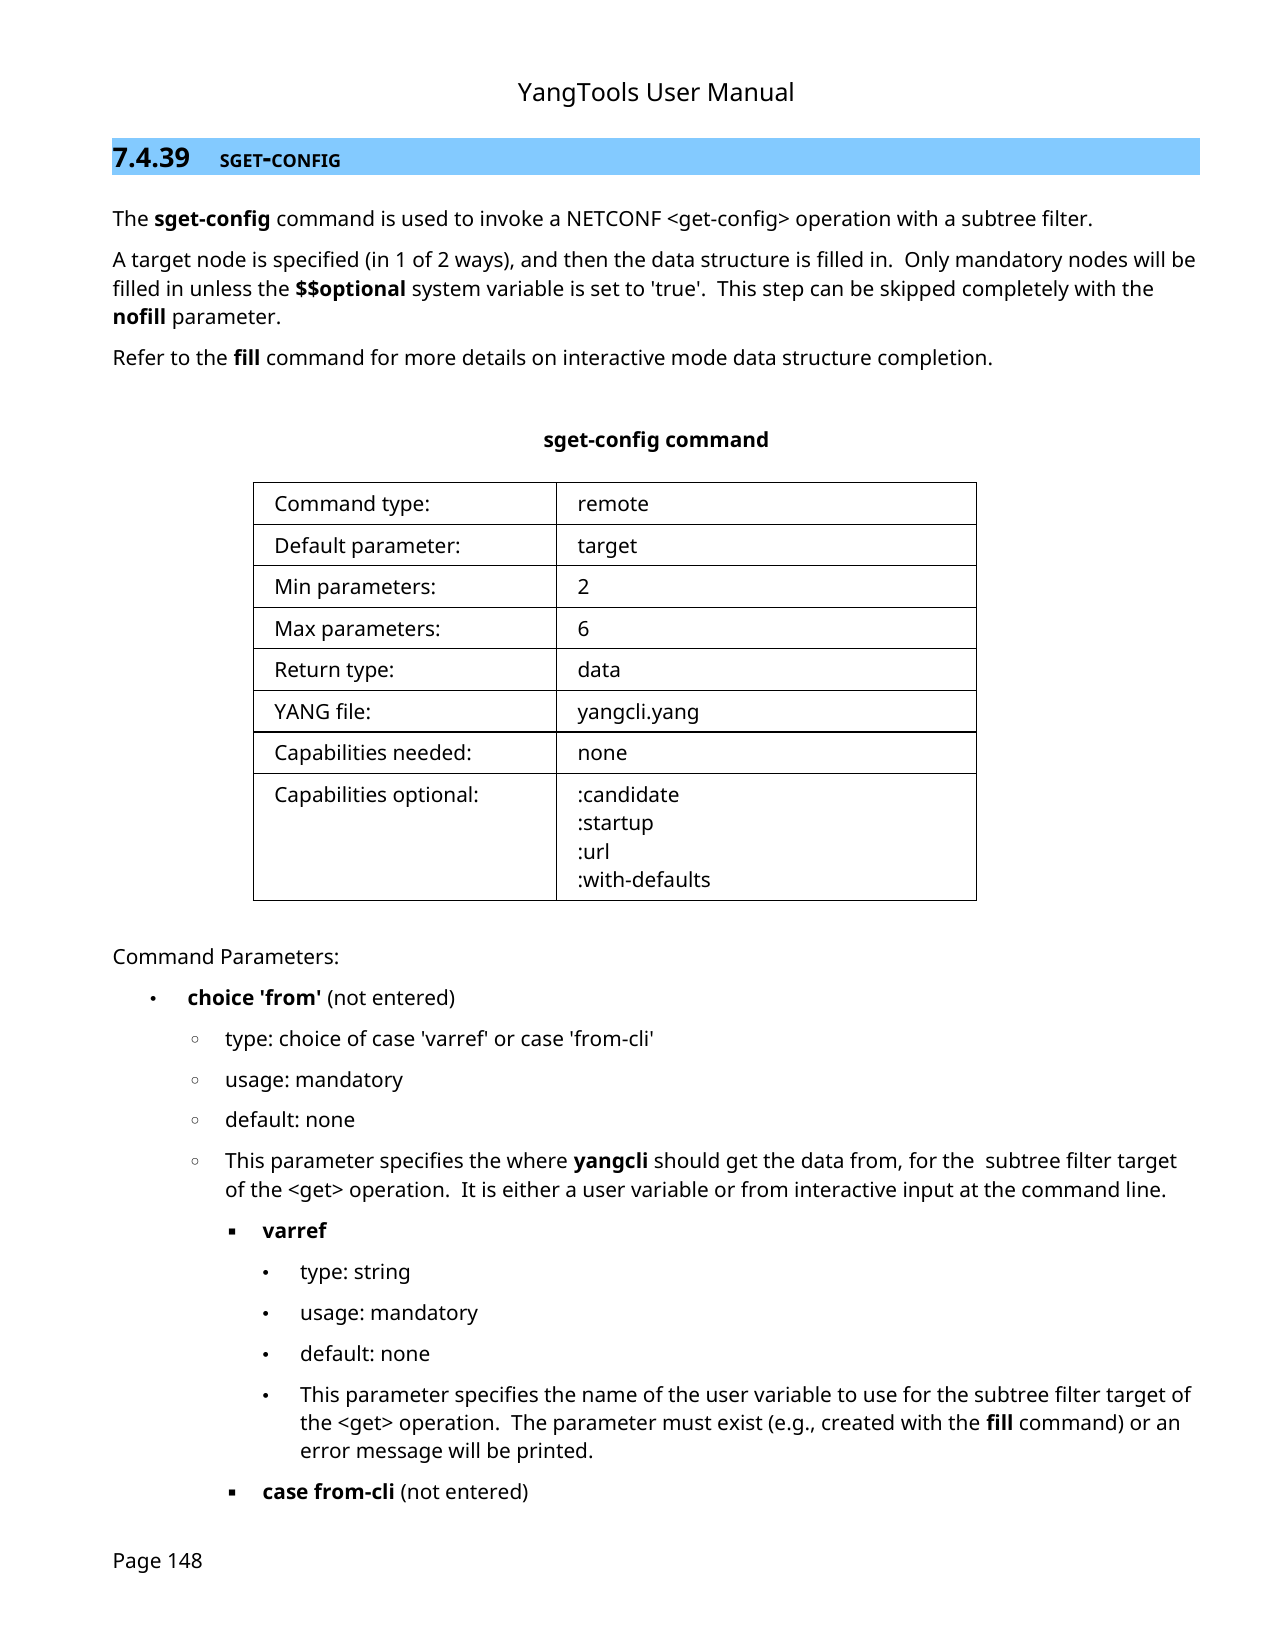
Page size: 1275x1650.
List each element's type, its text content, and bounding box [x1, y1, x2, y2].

text A target node is specified (in 1 of 2 ways), and then the data structure is filled in. Only mandatory nodes will be filled in unless the $$optional system variable is set to 'true'. This step can be skipped completely with the nofill parameter. [112, 246, 1200, 331]
table_cell data [557, 649, 976, 690]
list type: string [262, 1257, 1200, 1285]
subtitle sget-config command [127, 425, 1185, 454]
list This parameter specifies the where yangcli should get the data from, for the subtree filter target of the <get> operation. It is either a user variable or from interactive input at the command line. [187, 1147, 1200, 1203]
table_cell Default parameter: [254, 525, 556, 565]
list choice 'from' (not entered) [150, 983, 1200, 1011]
list usage: mandatory [187, 1065, 1200, 1093]
list default: none [187, 1106, 1200, 1134]
table_cell :candidate :startup :url :with-defaults [557, 774, 976, 900]
list default: none [262, 1339, 1200, 1367]
table_cell Min parameters: [254, 566, 556, 607]
table_header Command type: [254, 483, 556, 524]
list This parameter specifies the name of the user variable to use for the subtree filter target of the <get> operation. The parameter must exist (e.g., created with the fill command) or an error message will be printed. [262, 1380, 1200, 1465]
table_cell Max parameters: [254, 608, 556, 648]
table_cell YANG file: [254, 691, 556, 731]
table_cell Capabilities needed: [254, 733, 556, 773]
table_cell target [557, 525, 976, 565]
table_header remote [557, 483, 976, 524]
list usage: mandatory [262, 1298, 1200, 1326]
table_cell none [557, 733, 976, 773]
list type: choice of case 'varref' or case 'from-cli' [187, 1024, 1200, 1052]
list case from-cli (not entered) [225, 1477, 1200, 1506]
table_cell Return type: [254, 649, 556, 690]
table_cell Capabilities optional: [254, 774, 556, 900]
table_cell 2 [557, 566, 976, 607]
list varref [225, 1216, 1200, 1244]
text Refer to the fill command for more details on interactive mode data structure completion. [112, 343, 1200, 372]
table_cell yangcli.yang [557, 691, 976, 731]
subtitle sget-config [112, 138, 1200, 175]
text The sget-config command is used to invoke a NETCONF <get-config> operation with a subtree filter. [112, 204, 1200, 233]
text Command Parameters: [112, 942, 1200, 970]
table_cell 6 [557, 608, 976, 648]
